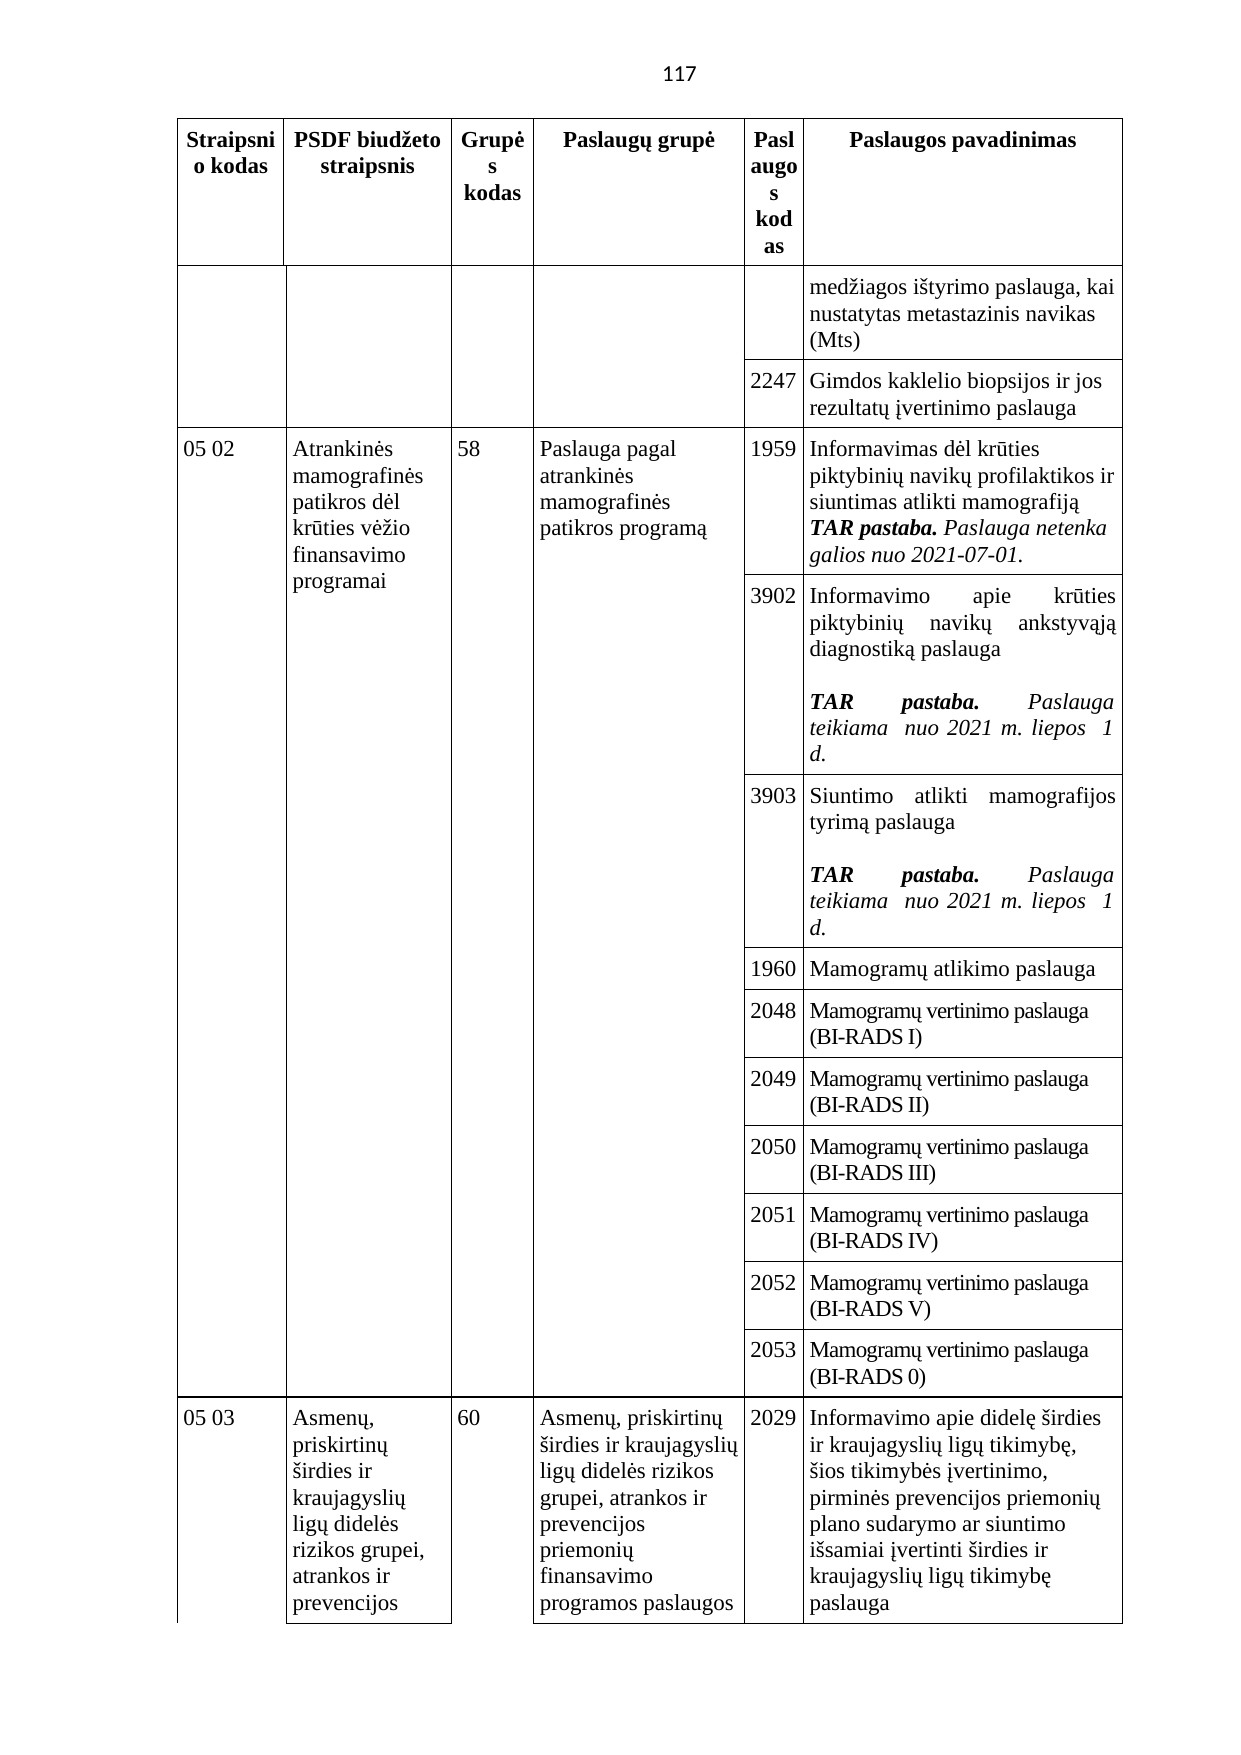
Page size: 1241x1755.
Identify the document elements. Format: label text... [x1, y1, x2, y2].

table_cell [178, 359, 286, 427]
table_cell [534, 266, 744, 359]
table_cell 2052 [745, 1262, 803, 1328]
table_cell Atrankinės mamografinės patikros dėl krūties vėžio finansavimo programai [287, 428, 451, 1057]
table_cell [452, 1329, 533, 1396]
table_cell Paslauga pagal atrankinės mamografinės patikros programą [534, 428, 744, 989]
table_cell 2029 [745, 1398, 803, 1622]
table_cell Informavimo apie krūties piktybinių navikų ankstyvąją diagnostiką paslauga TAR pastaba. Paslauga teikiama nuo 2021 m. liepos 1 d. [804, 575, 1122, 774]
table_cell [534, 1057, 744, 1125]
table_cell [178, 1057, 286, 1125]
table_cell 1960 [745, 948, 803, 989]
table_cell [534, 1261, 744, 1328]
table_cell 2247 [745, 360, 803, 427]
table_cell Asmenų, priskirtinų širdies ir kraujagyslių ligų didelės rizikos grupei, atrankos ir prevencijos [287, 1398, 451, 1622]
table_cell [534, 1193, 744, 1261]
table_cell [178, 1193, 286, 1261]
table_cell [452, 1125, 533, 1193]
table_header Straipsnio kodas [178, 119, 283, 265]
table_cell 3902 [745, 575, 803, 774]
table_cell 05 03 [178, 1398, 286, 1622]
table_cell [745, 266, 803, 359]
table_cell [287, 1329, 451, 1396]
table_cell [178, 1261, 286, 1328]
table_cell [178, 947, 286, 989]
table_cell 2049 [745, 1058, 803, 1125]
table_cell Siuntimo atlikti mamografijos tyrimą paslauga TAR pastaba. Paslauga teikiama nuo 2021 m. liepos 1 d. [804, 775, 1122, 947]
table_cell Mamogramų vertinimo paslauga (BI-RADS IV) [804, 1194, 1122, 1261]
table_cell [534, 1125, 744, 1193]
table_cell Informavimo apie didelę širdies ir kraujagyslių ligų tikimybę, šios tikimybės įvertinimo, pirminės prevencijos priemonių plano sudarymo ar siuntimo išsamiai įvertinti širdies ir kraujagyslių ligų tikimybę paslauga [804, 1398, 1122, 1622]
table_cell [452, 266, 533, 359]
table_cell 58 [452, 428, 533, 574]
table_cell Asmenų, priskirtinų širdies ir kraujagyslių ligų didelės rizikos grupei, atrankos ir prevencijos priemonių finansavimo programos paslaugos [534, 1398, 744, 1622]
table_header Paslaugos pavadinimas [804, 119, 1122, 265]
table_cell [452, 574, 533, 774]
table_cell 3903 [745, 775, 803, 947]
table_cell Mamogramų vertinimo paslauga (BI-RADS III) [804, 1126, 1122, 1193]
table_cell 2053 [745, 1330, 803, 1396]
table_header PSDF biudžeto straipsnis [284, 119, 451, 265]
table_cell [534, 989, 744, 1057]
table_cell [287, 1125, 451, 1193]
table_cell [452, 947, 533, 989]
table_cell [287, 1261, 451, 1328]
table_cell [178, 574, 286, 774]
table_cell Informavimas dėl krūties piktybinių navikų profilaktikos ir siuntimas atlikti mamografiją TAR pastaba. Paslauga netenka galios nuo 2021-07-01. [804, 428, 1122, 574]
table_cell 2051 [745, 1194, 803, 1261]
table_header Paslaugos kodas [745, 119, 803, 265]
table_cell 1959 [745, 428, 803, 574]
table_cell Mamogramų vertinimo paslauga (BI-RADS I) [804, 990, 1122, 1057]
table_cell [287, 1057, 451, 1125]
table_cell 2050 [745, 1126, 803, 1193]
table_header Grupės kodas [452, 119, 533, 265]
table_cell Mamogramų vertinimo paslauga (BI-RADS V) [804, 1262, 1122, 1328]
table_cell 2048 [745, 990, 803, 1057]
table_cell [452, 989, 533, 1057]
table_cell [534, 1329, 744, 1396]
table_cell [178, 1329, 286, 1396]
table_cell [452, 1193, 533, 1261]
table_cell [452, 1261, 533, 1328]
table_cell Gimdos kaklelio biopsijos ir jos rezultatų įvertinimo paslauga [804, 360, 1122, 427]
table_header Paslaugų grupė [534, 119, 744, 265]
table_cell [287, 1193, 451, 1261]
table_cell 05 02 [178, 428, 286, 574]
table_cell Mamogramų atlikimo paslauga [804, 948, 1122, 989]
table_cell [178, 989, 286, 1057]
table_cell 60 [452, 1398, 533, 1622]
table_cell medžiagos ištyrimo paslauga, kai nustatytas metastazinis navikas (Mts) [804, 266, 1122, 359]
table_cell [452, 1057, 533, 1125]
table_cell [287, 266, 451, 359]
table_cell [452, 359, 533, 427]
table_cell [452, 774, 533, 947]
table_cell [534, 359, 744, 427]
table_cell Mamogramų vertinimo paslauga (BI-RADS II) [804, 1058, 1122, 1125]
table_cell [178, 266, 286, 359]
table_cell [287, 359, 451, 427]
table_cell [178, 774, 286, 947]
table_cell Mamogramų vertinimo paslauga (BI-RADS 0) [804, 1330, 1122, 1396]
table_cell [178, 1125, 286, 1193]
